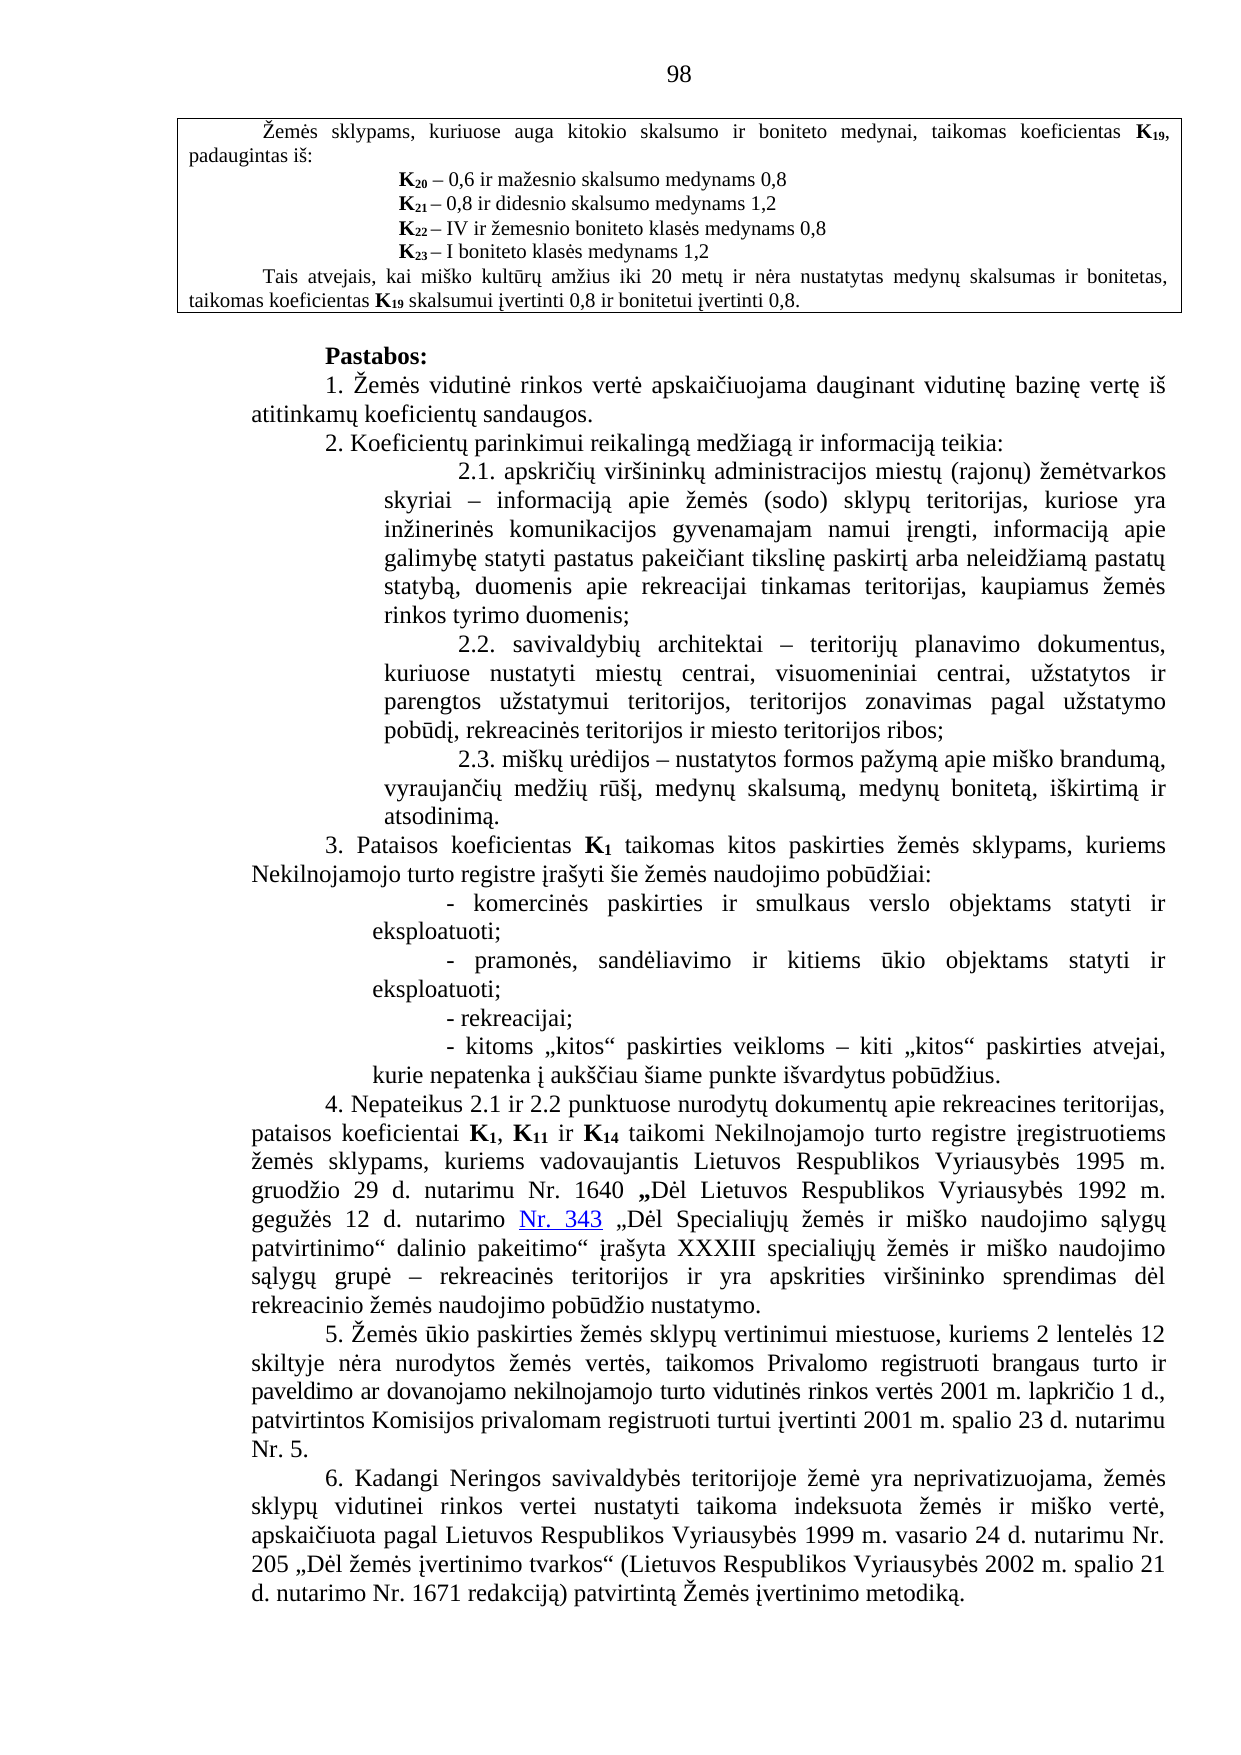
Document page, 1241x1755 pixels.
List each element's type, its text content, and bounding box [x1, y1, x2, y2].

text - rekreacijai; [372, 1003, 1166, 1031]
text 4. Nepateikus 2.1 ir 2.2 punktuose nurodytų dokumentų apie rekreacines teritorijas, pataisos koeficientai K1, K11 ir K14 taikomi Nekilnojamojo turto registre įregistruotiems žemės sklypams, kuriems vadovaujantis Lietuvos Respublikos Vyriausybės 1995 m. gruodžio 29 d. nutarimu Nr. 1640 „Dėl Lietuvos Respublikos Vyriausybės 1992 m. gegužės 12 d. nutarimo Nr. 343 „Dėl Specialiųjų žemės ir miško naudojimo sąlygų patvirtinimo“ dalinio pakeitimo“ įrašyta XXXIII specialiųjų žemės ir miško naudojimo sąlygų grupė – rekreacinės teritorijos ir yra apskrities viršininko sprendimas dėl rekreacinio žemės naudojimo pobūdžio nustatymo. [251, 1089, 1166, 1319]
text - pramonės, sandėliavimo ir kitiems ūkio objektams statyti ir eksploatuoti; [372, 945, 1166, 1003]
text 6. Kadangi Neringos savivaldybės teritorijoje žemė yra neprivatizuojama, žemės sklypų vidutinei rinkos vertei nustatyti taikoma indeksuota žemės ir miško vertė, apskaičiuota pagal Lietuvos Respublikos Vyriausybės 1999 m. vasario 24 d. nutarimu Nr. 205 „Dėl žemės įvertinimo tvarkos“ (Lietuvos Respublikos Vyriausybės 2002 m. spalio 21 d. nutarimo Nr. 1671 redakciją) patvirtintą Žemės įvertinimo metodiką. [251, 1463, 1166, 1606]
text 1. Žemės vidutinė rinkos vertė apskaičiuojama dauginant vidutinę bazinę vertę iš atitinkamų koeficientų sandaugos. [251, 370, 1166, 428]
text Pastabos: [251, 341, 1152, 370]
table_cell Žemės sklypams, kuriuose auga kitokio skalsumo ir boniteto medynai, taikomas koeficientas K19, padaugintas iš: K20 – 0,6 ir mažesnio skalsumo medynams 0,8 K21 – 0,8 ir didesnio skalsumo medynams 1,2 K22 – IV ir žemesnio boniteto klasės medynams 0,8 K23 – I boniteto klasės medynams 1,2 Tais atvejais, kai miško kultūrų amžius iki 20 metų ir nėra nustatytas medynų skalsumas ir bonitetas, taikomas koeficientas K19 skalsumui įvertinti 0,8 ir bonitetui įvertinti 0,8. [178, 119, 1181, 312]
text 2.2. savivaldybių architektai – teritorijų planavimo dokumentus, kuriuose nustatyti miestų centrai, visuomeniniai centrai, užstatytos ir parengtos užstatymui teritorijos, teritorijos zonavimas pagal užstatymo pobūdį, rekreacinės teritorijos ir miesto teritorijos ribos; [384, 629, 1166, 744]
text - komercinės paskirties ir smulkaus verslo objektams statyti ir eksploatuoti; [372, 888, 1166, 945]
text 2. Koeficientų parinkimui reikalingą medžiagą ir informaciją teikia: [251, 428, 1166, 456]
text 3. Pataisos koeficientas K1 taikomas kitos paskirties žemės sklypams, kuriems Nekilnojamojo turto registre įrašyti šie žemės naudojimo pobūdžiai: [251, 830, 1166, 888]
text - kitoms „kitos“ paskirties veikloms – kiti „kitos“ paskirties atvejai, kurie nepatenka į aukščiau šiame punkte išvardytus pobūdžius. [372, 1031, 1166, 1089]
text 5. Žemės ūkio paskirties žemės sklypų vertinimui miestuose, kuriems 2 lentelės 12 skiltyje nėra nurodytos žemės vertės, taikomos Privalomo registruoti brangaus turto ir paveldimo ar dovanojamo nekilnojamojo turto vidutinės rinkos vertės 2001 m. lapkričio 1 d., patvirtintos Komisijos privalomam registruoti turtui įvertinti 2001 m. spalio 23 d. nutarimu Nr. 5. [251, 1319, 1166, 1463]
text 2.3. miškų urėdijos – nustatytos formos pažymą apie miško brandumą, vyraujančių medžių rūšį, medynų skalsumą, medynų bonitetą, iškirtimą ir atsodinimą. [384, 744, 1166, 830]
text 2.1. apskričių viršininkų administracijos miestų (rajonų) žemėtvarkos skyriai – informaciją apie žemės (sodo) sklypų teritorijas, kuriose yra inžinerinės komunikacijos gyvenamajam namui įrengti, informaciją apie galimybę statyti pastatus pakeičiant tikslinę paskirtį arba neleidžiamą pastatų statybą, duomenis apie rekreacijai tinkamas teritorijas, kaupiamus žemės rinkos tyrimo duomenis; [384, 456, 1166, 629]
